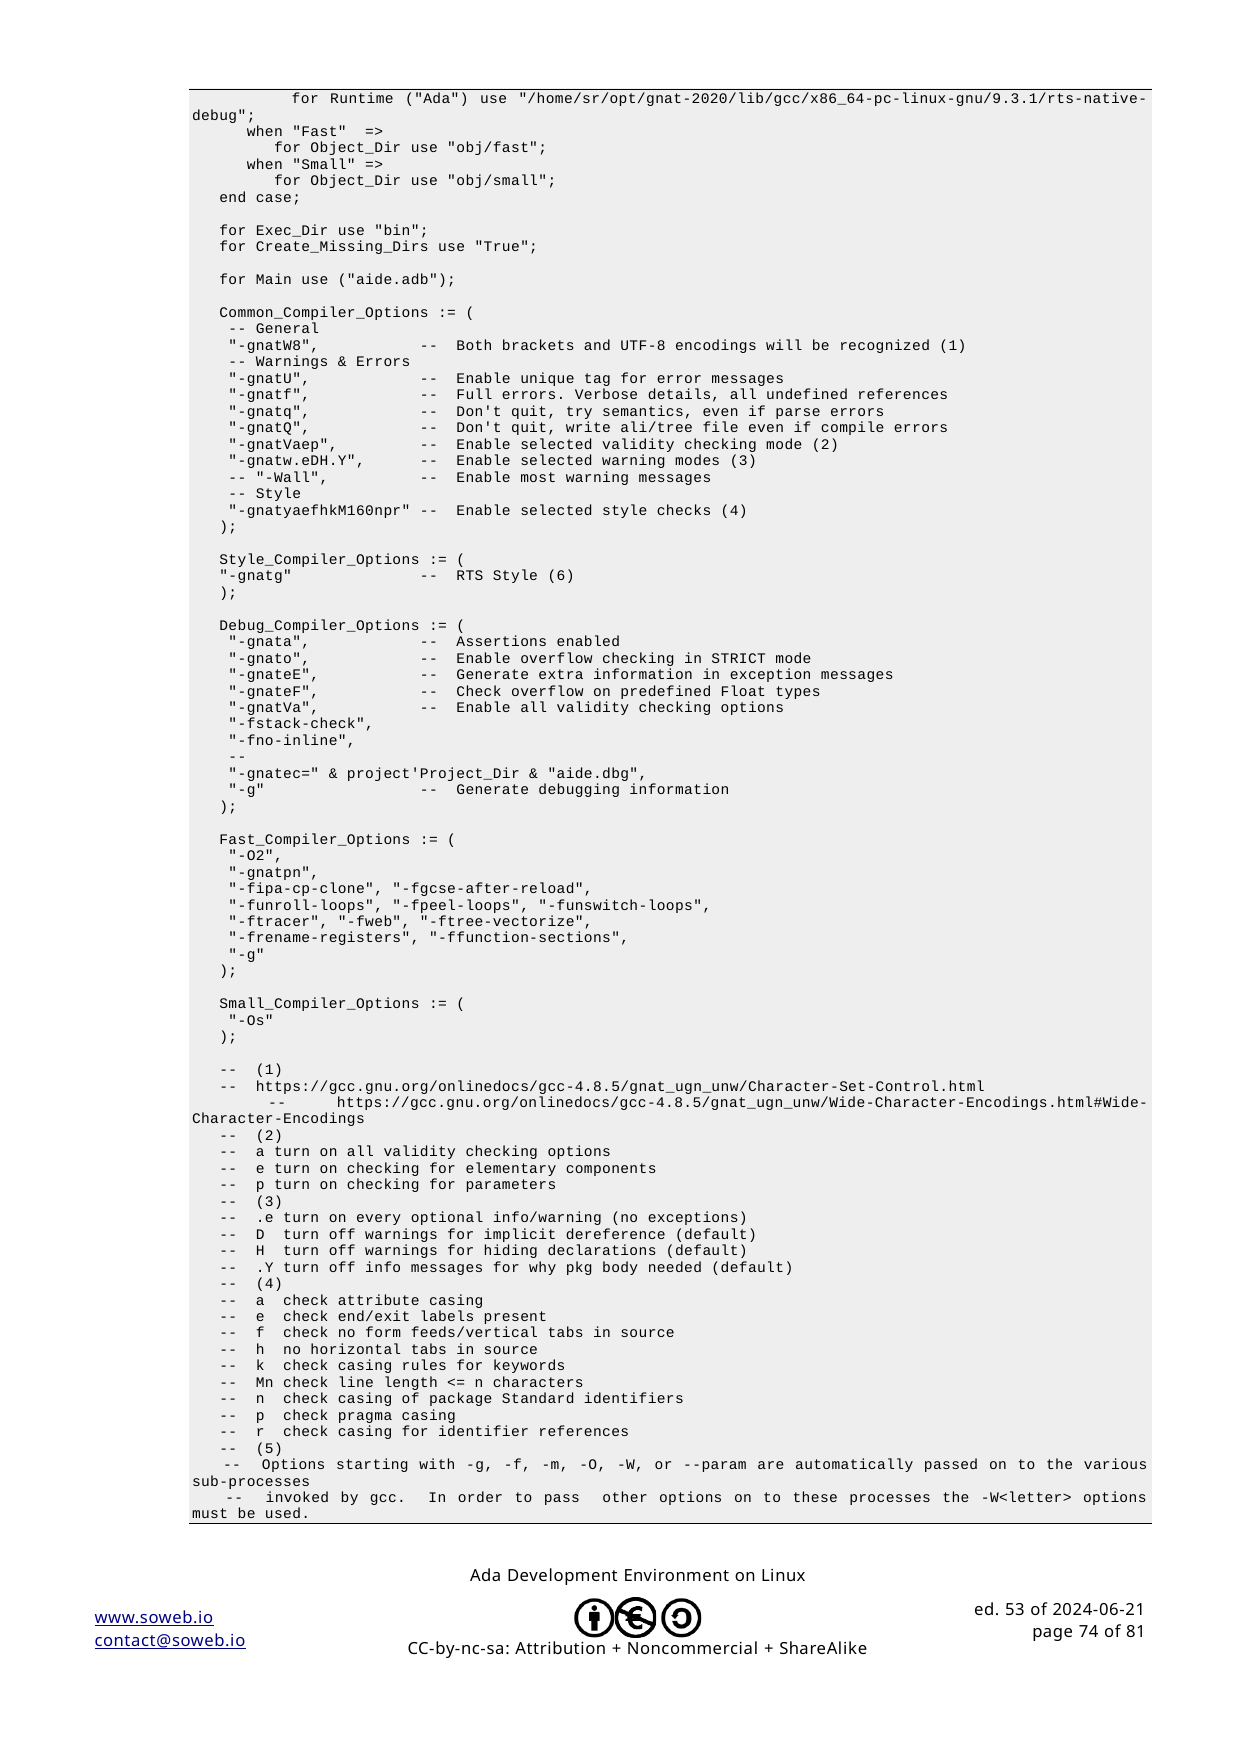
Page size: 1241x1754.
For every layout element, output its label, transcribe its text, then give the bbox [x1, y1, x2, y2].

picture [660, 1597, 702, 1638]
list "-gnatec=" & project'Project_Dir & "aide.dbg", [189, 763, 1152, 780]
list "-g" [189, 944, 1152, 961]
list -- (4) [189, 1273, 1152, 1290]
list ); [189, 1027, 1152, 1043]
list -- Options starting with -g, -f, -m, -O, -W, or --param are automatically passed on to the various sub-processes [189, 1454, 1152, 1487]
list "-gnateE", -- Generate extra information in exception messages [189, 664, 1152, 681]
list -- .Y turn off info messages for why pkg body needed (default) [189, 1257, 1152, 1273]
list "-gnatg" -- RTS Style (6) [189, 566, 1152, 582]
list Small_Compiler_Options := ( [189, 994, 1152, 1010]
list for Object_Dir use "obj/fast"; [189, 138, 1152, 154]
list -- k check casing rules for keywords [189, 1356, 1152, 1372]
list -- (5) [189, 1438, 1152, 1454]
list "-gnateF", -- Check overflow on predefined Float types [189, 681, 1152, 697]
list "-gnatW8", -- Both brackets and UTF-8 encodings will be recognized (1) [189, 335, 1152, 352]
list -- D turn off warnings for implicit dereference (default) [189, 1224, 1152, 1241]
list "-gnatpn", [189, 862, 1152, 878]
list -- (2) [189, 1125, 1152, 1142]
list "-gnatVa", -- Enable all validity checking options [189, 697, 1152, 714]
list for Exec_Dir use "bin"; [189, 220, 1152, 237]
list -- (3) [189, 1191, 1152, 1208]
list ); [189, 516, 1152, 533]
list Debug_Compiler_Options := ( [189, 615, 1152, 632]
list ); [189, 582, 1152, 599]
list -- a check attribute casing [189, 1290, 1152, 1306]
list when "Fast" => [189, 121, 1152, 138]
list -- H turn off warnings for hiding declarations (default) [189, 1241, 1152, 1257]
list "-gnatQ", -- Don't quit, write ali/tree file even if compile errors [189, 418, 1152, 434]
list -- .e turn on every optional info/warning (no exceptions) [189, 1208, 1152, 1224]
list -- https://gcc.gnu.org/onlinedocs/gcc-4.8.5/gnat_ugn_unw/Character-Set-Control.html [189, 1076, 1152, 1092]
list "-fno-inline", [189, 730, 1152, 747]
list "-fstack-check", [189, 714, 1152, 730]
list -- p turn on checking for parameters [189, 1175, 1152, 1191]
list "-gnatU", -- Enable unique tag for error messages [189, 368, 1152, 385]
list "-gnato", -- Enable overflow checking in STRICT mode [189, 648, 1152, 664]
list for Runtime ("Ada") use "/home/sr/opt/gnat-2020/lib/gcc/x86_64-pc-linux-gnu/9.3.1/rts-native-debug"; [189, 90, 1152, 121]
list Fast_Compiler_Options := ( [189, 829, 1152, 846]
list "-gnatq", -- Don't quit, try semantics, even if parse errors [189, 401, 1152, 418]
list -- General [189, 319, 1152, 335]
list "-fipa-cp-clone", "-fgcse-after-reload", [189, 878, 1152, 895]
list -- p check pragma casing [189, 1405, 1152, 1422]
list Style_Compiler_Options := ( [189, 549, 1152, 566]
list end case; [189, 187, 1152, 204]
list Common_Compiler_Options := ( [189, 302, 1152, 319]
list -- Style [189, 483, 1152, 500]
picture [573, 1597, 657, 1638]
list -- Mn check line length <= n characters [189, 1372, 1152, 1389]
list ); [189, 961, 1152, 977]
list ); [189, 796, 1152, 813]
list -- n check casing of package Standard identifiers [189, 1389, 1152, 1405]
list -- f check no form feeds/vertical tabs in source [189, 1323, 1152, 1339]
list "-gnatf", -- Full errors. Verbose details, all undefined references [189, 385, 1152, 401]
list -- (1) [189, 1059, 1152, 1076]
list "-ftracer", "-fweb", "-ftree-vectorize", [189, 911, 1152, 928]
list "-g" -- Generate debugging information [189, 780, 1152, 796]
list for Main use ("aide.adb"); [189, 269, 1152, 286]
list when "Small" => [189, 154, 1152, 171]
list -- e turn on checking for elementary components [189, 1158, 1152, 1175]
list -- Warnings & Errors [189, 352, 1152, 368]
list -- "-Wall", -- Enable most warning messages [189, 467, 1152, 483]
list "-O2", [189, 846, 1152, 862]
list -- h no horizontal tabs in source [189, 1339, 1152, 1356]
list "-gnatw.eDH.Y", -- Enable selected warning modes (3) [189, 451, 1152, 467]
list "-Os" [189, 1010, 1152, 1027]
list "-gnatyaefhkM160npr" -- Enable selected style checks (4) [189, 500, 1152, 516]
list "-funroll-loops", "-fpeel-loops", "-funswitch-loops", [189, 895, 1152, 911]
list "-gnata", -- Assertions enabled [189, 632, 1152, 648]
list -- https://gcc.gnu.org/onlinedocs/gcc-4.8.5/gnat_ugn_unw/Wide-Character-Encodings.html#Wide-Character-Encodings [189, 1092, 1152, 1125]
list -- invoked by gcc. In order to pass other options on to these processes the -W<letter> options must be used. [189, 1487, 1152, 1523]
list -- a turn on all validity checking options [189, 1142, 1152, 1158]
list for Create_Missing_Dirs use "True"; [189, 237, 1152, 253]
list "-gnatVaep", -- Enable selected validity checking mode (2) [189, 434, 1152, 451]
list -- e check end/exit labels present [189, 1306, 1152, 1323]
list for Object_Dir use "obj/small"; [189, 171, 1152, 187]
list "-frename-registers", "-ffunction-sections", [189, 928, 1152, 944]
list -- r check casing for identifier references [189, 1422, 1152, 1438]
list -- [189, 747, 1152, 763]
